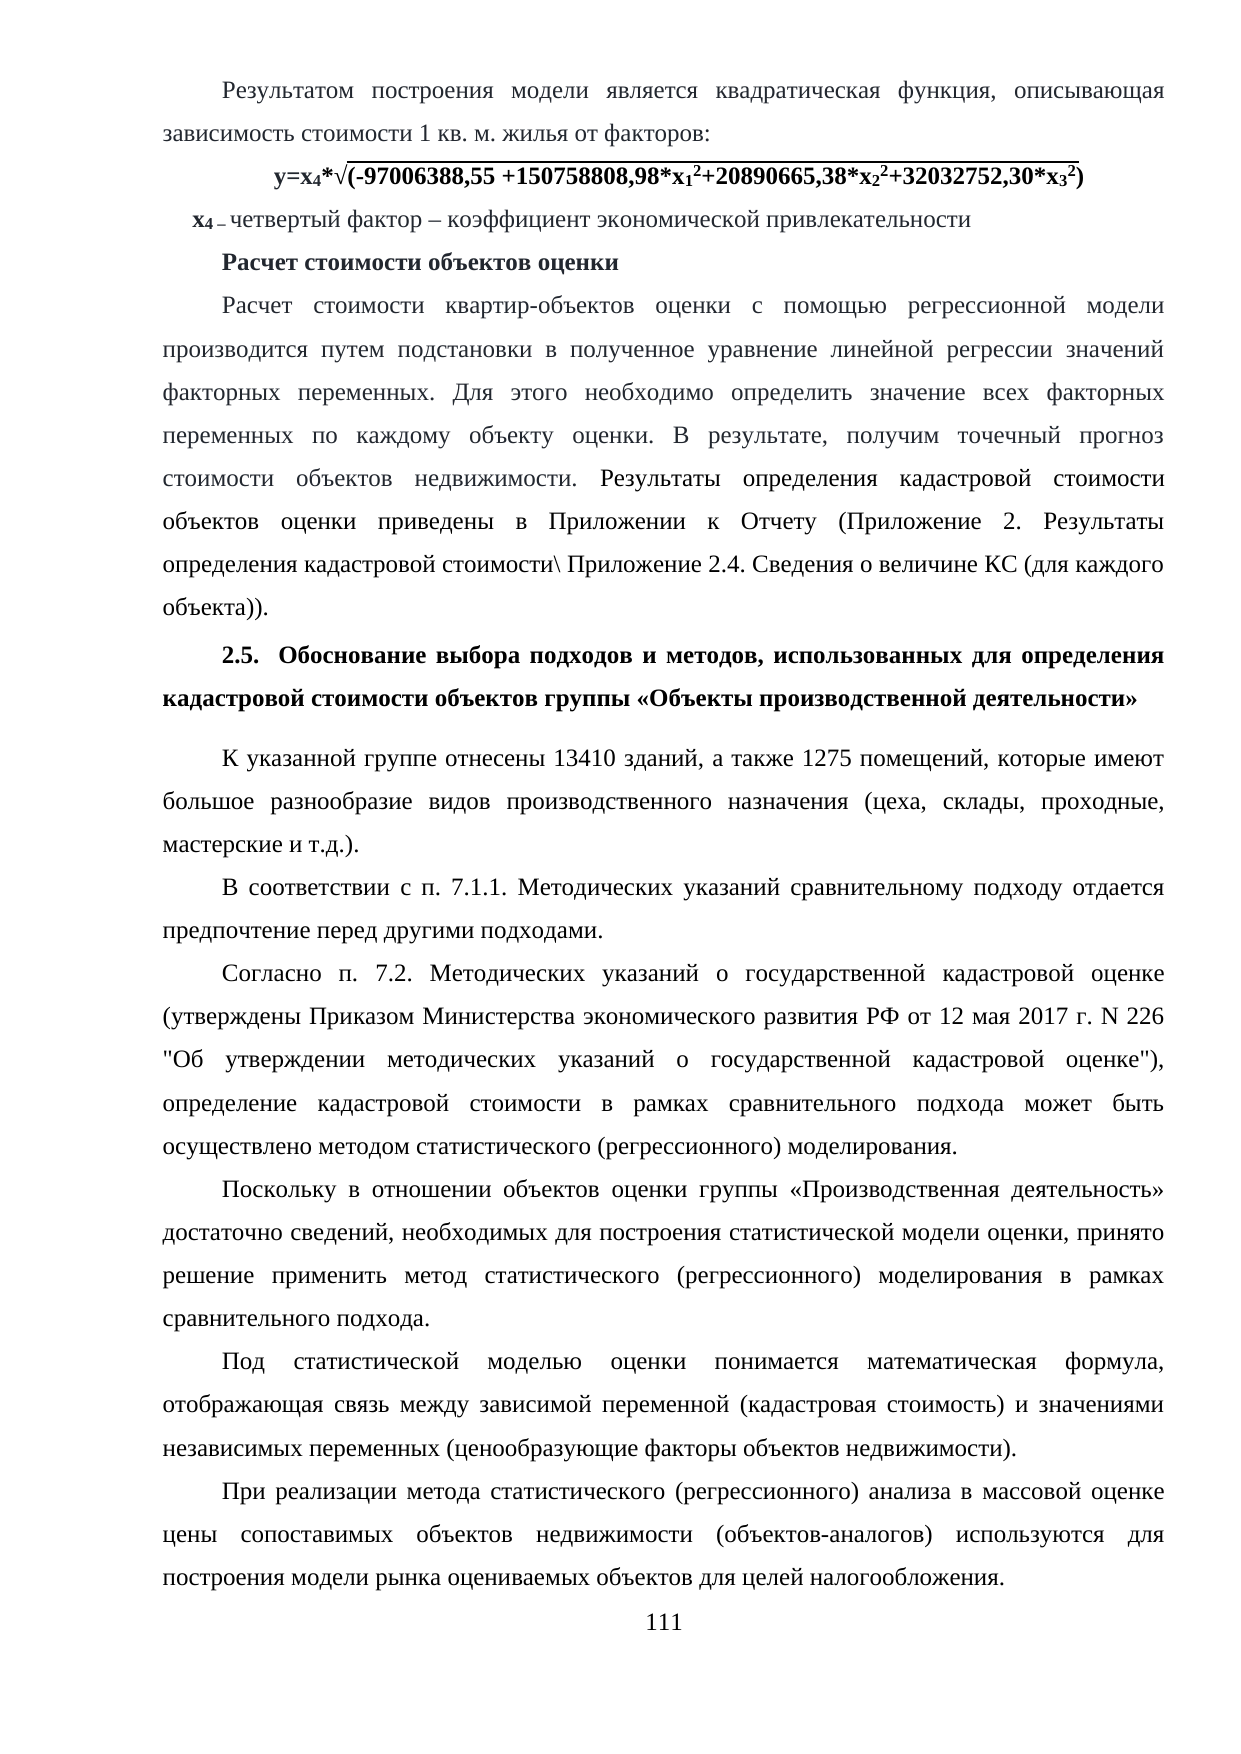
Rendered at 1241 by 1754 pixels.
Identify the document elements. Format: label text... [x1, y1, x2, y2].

text Расчет стоимости квартир-объектов оценки с помощью регрессионной модели производится путем подстановки в полученное уравнение линейной регрессии значений факторных переменных. Для этого необходимо определить значение всех факторных переменных по каждому объекту оценки. В результате, получим точечный прогноз стоимости объектов недвижимости. Результаты определения кадастровой стоимости объектов оценки приведены в Приложении к Отчету (Приложение 2. Результаты определения кадастровой стоимости\ Приложение 2.4. Сведения о величине КС (для каждого объекта)). [162, 291, 1165, 621]
text Под статистической моделью оценки понимается математическая формула, отображающая связь между зависимой переменной (кадастровая стоимость) и значениями независимых переменных (ценообразующие факторы объектов недвижимости). [162, 1346, 1165, 1461]
text Расчет стоимости объектов оценки [162, 247, 1165, 276]
text Результатом построения модели является квадратическая функция, описывающая зависимость стоимости 1 кв. м. жилья от факторов: [162, 75, 1165, 147]
subtitle 2.5. Обоснование выбора подходов и методов, использованных для определения кадастровой стоимости объектов группы «Объекты производственной деятельности» [162, 640, 1165, 712]
text К указанной группе отнесены 13410 зданий, а также 1275 помещений, которые имеют большое разнообразие видов производственного назначения (цеха, склады, проходные, мастерские и т.д.). [162, 743, 1165, 858]
text При реализации метода статистического (регрессионного) анализа в массовой оценке цены сопоставимых объектов недвижимости (объектов-аналогов) используются для построения модели рынка оцениваемых объектов для целей налогообложения. [162, 1476, 1165, 1591]
text y=x4*√(-97006388,55 +150758808,98*x12+20890665,38*x22+32032752,30*x32) [162, 161, 1165, 190]
text В соответствии с п. 7.1.1. Методических указаний сравнительному подходу отдается предпочтение перед другими подходами. [162, 872, 1165, 944]
text Согласно п. 7.2. Методических указаний о государственной кадастровой оценке (утверждены Приказом Министерства экономического развития РФ от 12 мая 2017 г. N 226 "Об утверждении методических указаний о государственной кадастровой оценке"), определение кадастровой стоимости в рамках сравнительного подхода может быть осуществлено методом статистического (регрессионного) моделирования. [162, 958, 1165, 1159]
text Поскольку в отношении объектов оценки группы «Производственная деятельность» достаточно сведений, необходимых для построения статистической модели оценки, принято решение применить метод статистического (регрессионного) моделирования в рамках сравнительного подхода. [162, 1174, 1165, 1332]
text x4 – четвертый фактор – коэффициент экономической привлекательности [162, 204, 1165, 233]
